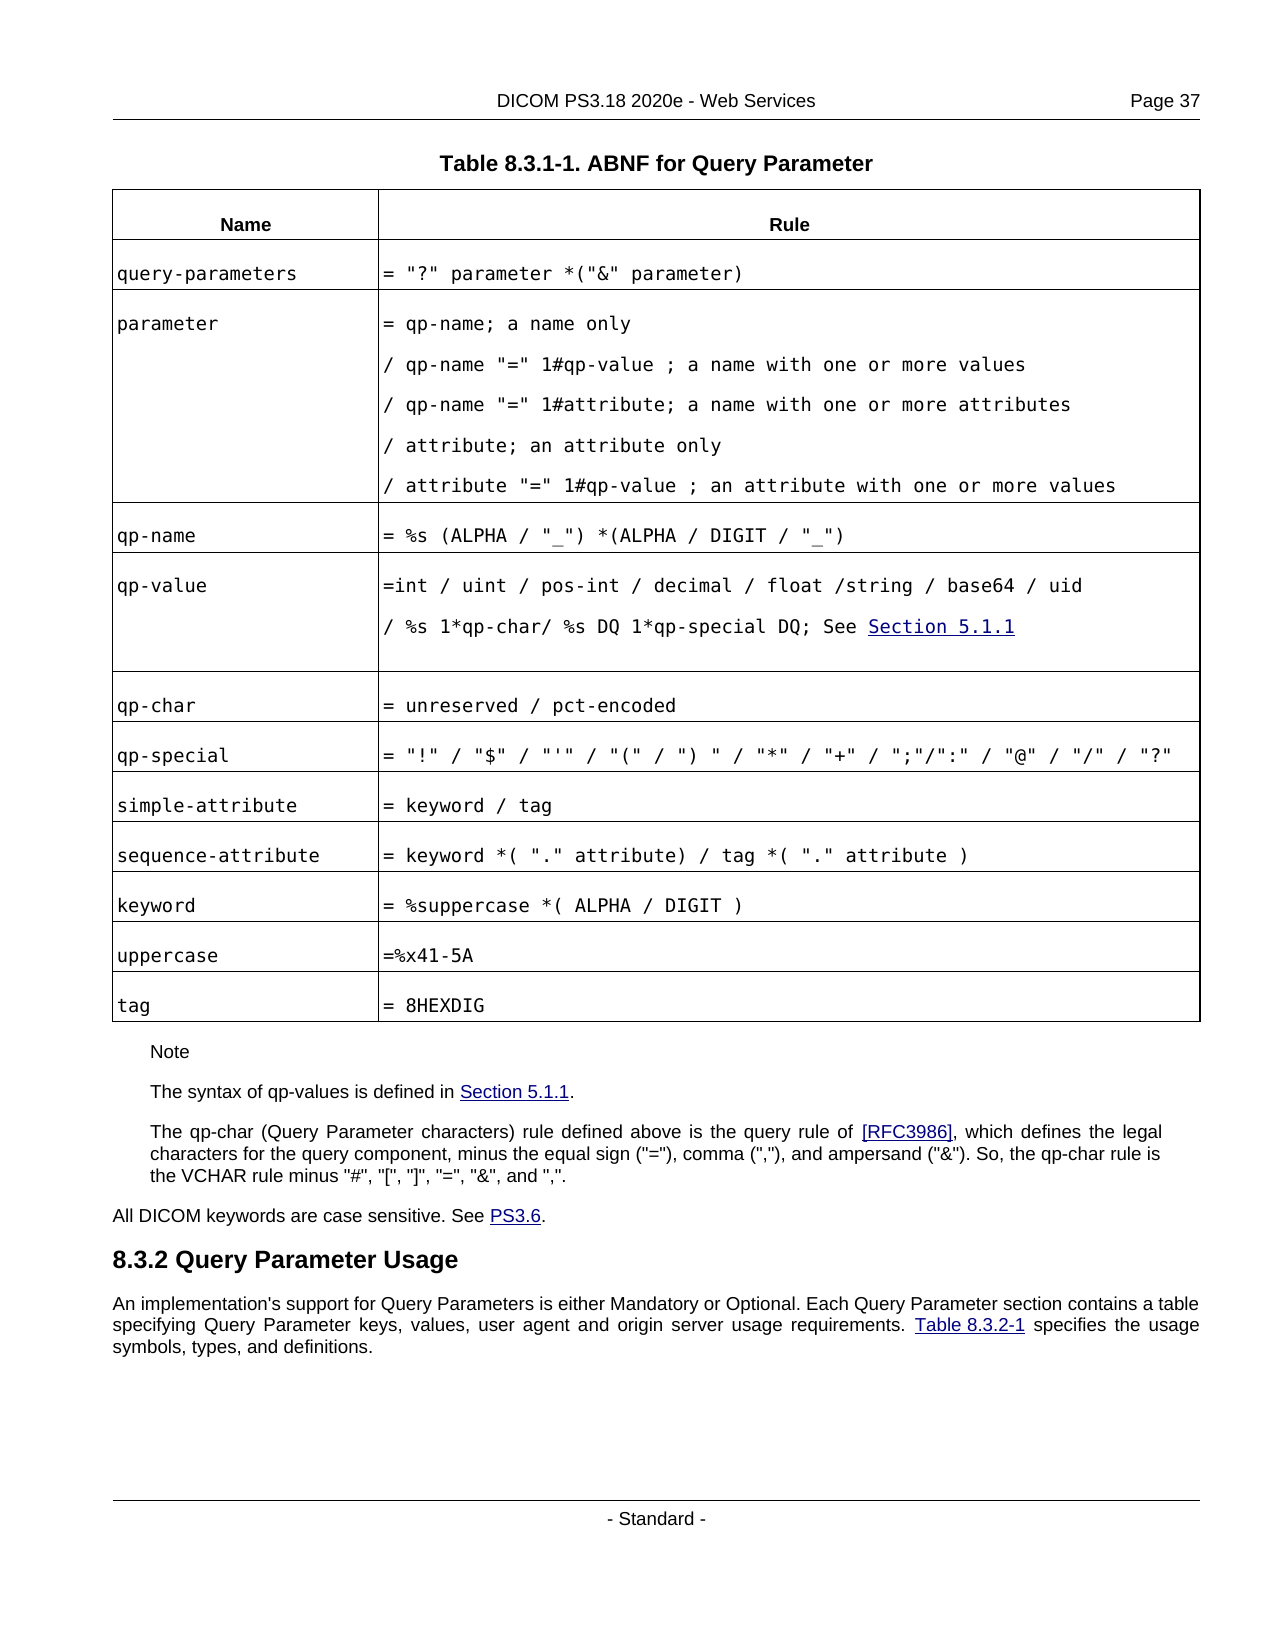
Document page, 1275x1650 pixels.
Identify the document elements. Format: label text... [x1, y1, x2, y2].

table_cell = keyword *( "." attribute) / tag *( "." attribute ) [379, 822, 1199, 871]
text The syntax of qp-values is defined in Section 5.1.1. [150, 1081, 1162, 1103]
table_cell = %s (ALPHA / "_") *(ALPHA / DIGIT / "_") [379, 503, 1199, 552]
table_cell = "?" parameter *("&" parameter) [379, 240, 1199, 289]
table_cell qp-char [113, 672, 378, 721]
table_cell keyword [113, 872, 378, 921]
table_cell qp-special [113, 722, 378, 771]
text Table 8.3.1-1. ABNF for Query Parameter [112, 150, 1200, 176]
table_cell = "!" / "$" / "'" / "(" / ") " / "*" / "+" / ";"/":" / "@" / "/" / "?" [379, 722, 1199, 771]
table_cell = keyword / tag [379, 772, 1199, 821]
text All DICOM keywords are case sensitive. See PS3.6. [112, 1205, 1200, 1226]
table_cell simple-attribute [113, 772, 378, 821]
table_cell qp-name [113, 503, 378, 552]
table_cell = %suppercase *( ALPHA / DIGIT ) [379, 872, 1199, 921]
text The qp-char (Query Parameter characters) rule defined above is the query rule of [RFC3986], which defines the legal characters for the query component, minus the equal sign ("="), comma (","), and ampersand ("&"). So, the qp-char rule is the VCHAR rule minus "#", "[", "]", "=", "&", and ",". [150, 1121, 1162, 1186]
table_cell parameter [113, 290, 378, 502]
table_header Name [113, 190, 378, 239]
text 8.3.2 Query Parameter Usage [112, 1245, 1200, 1274]
text An implementation's support for Query Parameters is either Mandatory or Optional. Each Query Parameter section contains a table specifying Query Parameter keys, values, user agent and origin server usage requirements. Table 8.3.2-1 specifies the usage symbols, types, and definitions. [112, 1293, 1200, 1357]
table_cell = 8HEXDIG [379, 972, 1199, 1021]
text Note [150, 1041, 1162, 1062]
table_header Rule [379, 190, 1199, 239]
table_cell sequence-attribute [113, 822, 378, 871]
table_cell = qp-name; a name only / qp-name "=" 1#qp-value ; a name with one or more values / qp-name "=" 1#attribute; a name with one or more attributes / attribute; an attribute only / attribute "=" 1#qp-value ; an attribute with one or more values [379, 290, 1199, 502]
table_cell qp-value [113, 553, 378, 671]
table_cell uppercase [113, 922, 378, 971]
table_cell query-parameters [113, 240, 378, 289]
table_cell tag [113, 972, 378, 1021]
table_cell =%x41-5A [379, 922, 1199, 971]
table_cell =int / uint / pos-int / decimal / float /string / base64 / uid / %s 1*qp-char/ %s DQ 1*qp-special DQ; See Section 5.1.1 [379, 553, 1199, 671]
table_cell = unreserved / pct-encoded [379, 672, 1199, 721]
